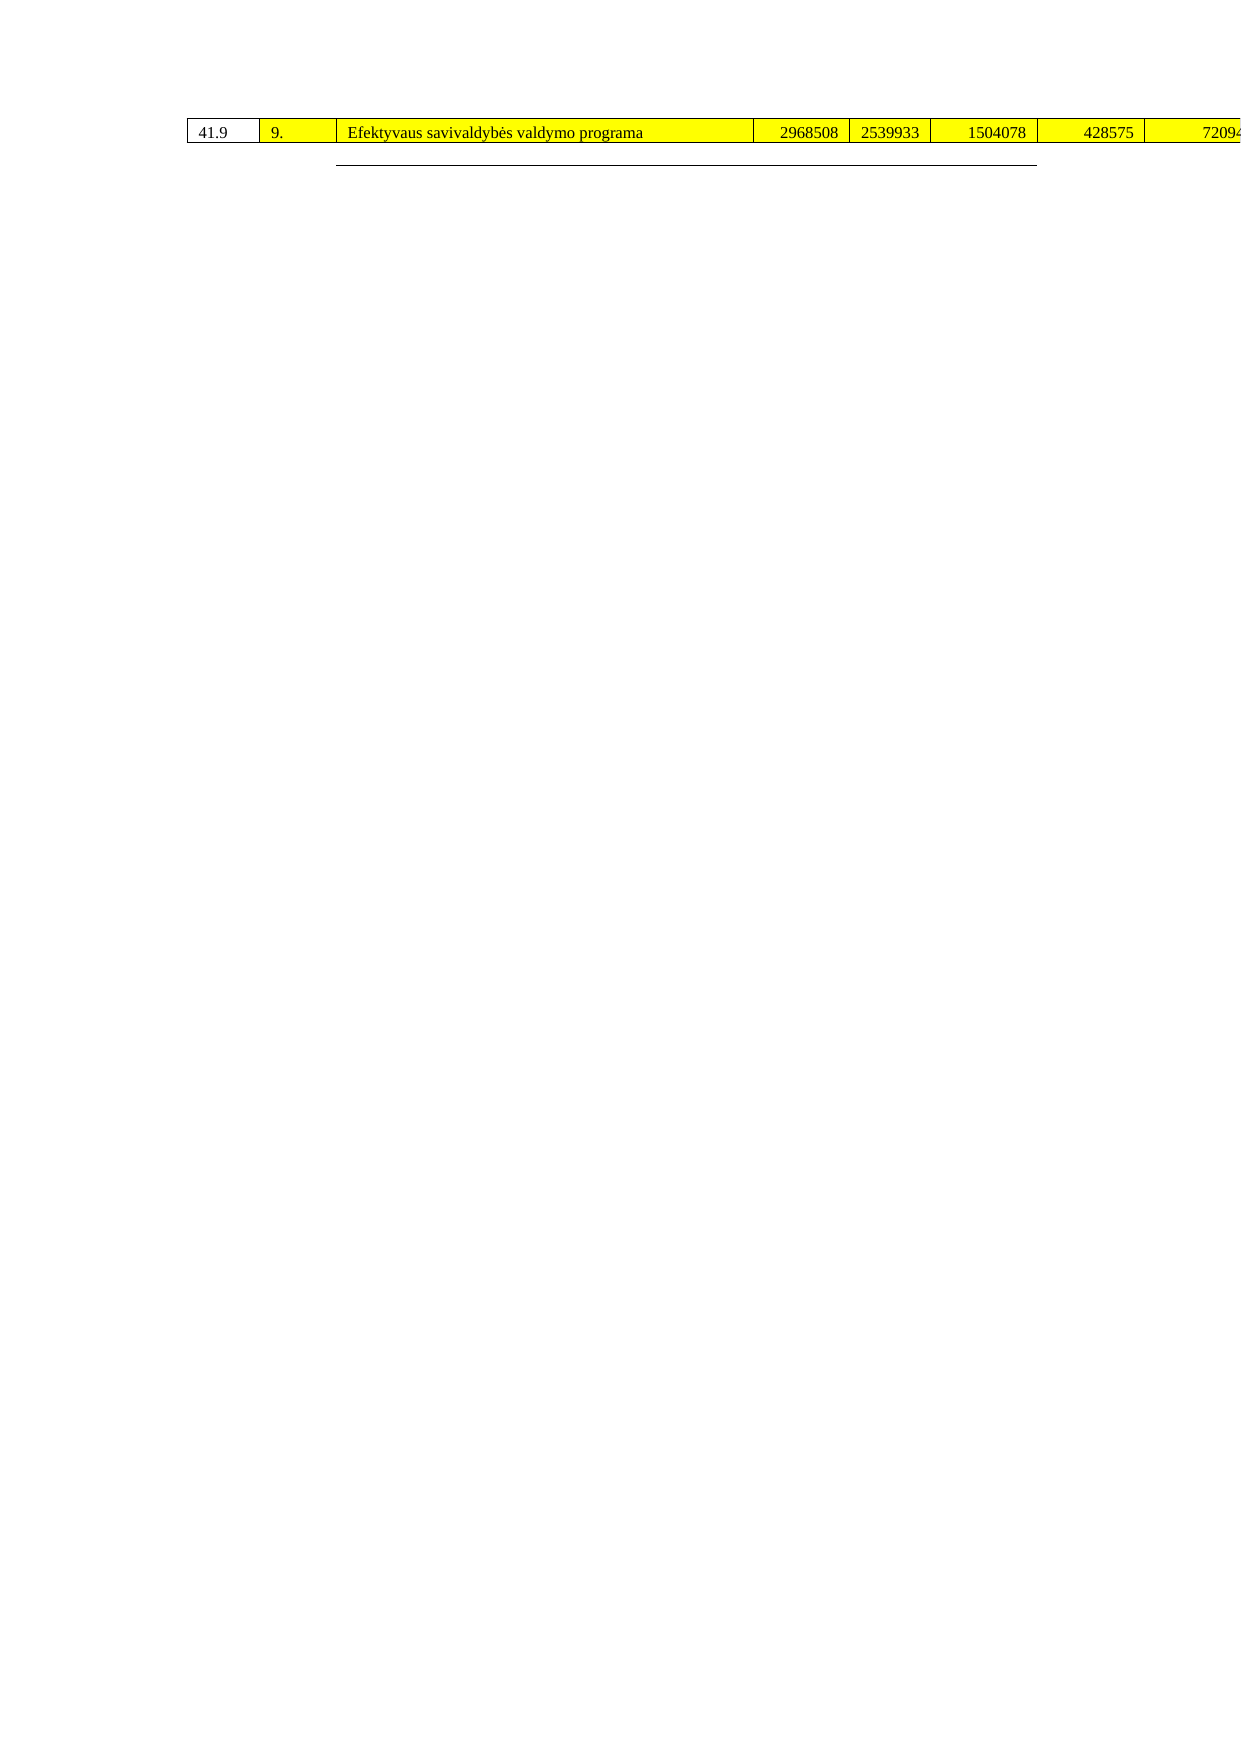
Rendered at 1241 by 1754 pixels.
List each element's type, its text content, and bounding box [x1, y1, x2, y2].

table_cell [930, 143, 1037, 165]
table_cell 1504078 [931, 119, 1037, 142]
table_cell [753, 143, 849, 165]
table_cell [187, 143, 259, 165]
table_cell [930, 166, 1037, 188]
table_cell [336, 143, 753, 165]
table_cell [260, 165, 336, 188]
table_cell 41.9 [188, 119, 259, 142]
table_cell [1037, 143, 1145, 165]
table_cell [1037, 165, 1145, 188]
table_cell 428575 [1038, 119, 1144, 142]
table_cell [260, 143, 336, 165]
table_cell 72094 [1145, 119, 1240, 142]
table_cell [1145, 165, 1240, 188]
table_cell [187, 165, 259, 188]
table_cell [1145, 143, 1240, 165]
table_cell [850, 166, 930, 188]
table_cell 9. [260, 119, 336, 142]
table_cell [850, 143, 930, 165]
table_cell 2968508 [754, 119, 849, 142]
table_cell 2539933 [850, 119, 930, 142]
table_cell Efektyvaus savivaldybės valdymo programa [337, 119, 753, 142]
table_cell [753, 166, 849, 188]
table_cell [336, 166, 753, 188]
